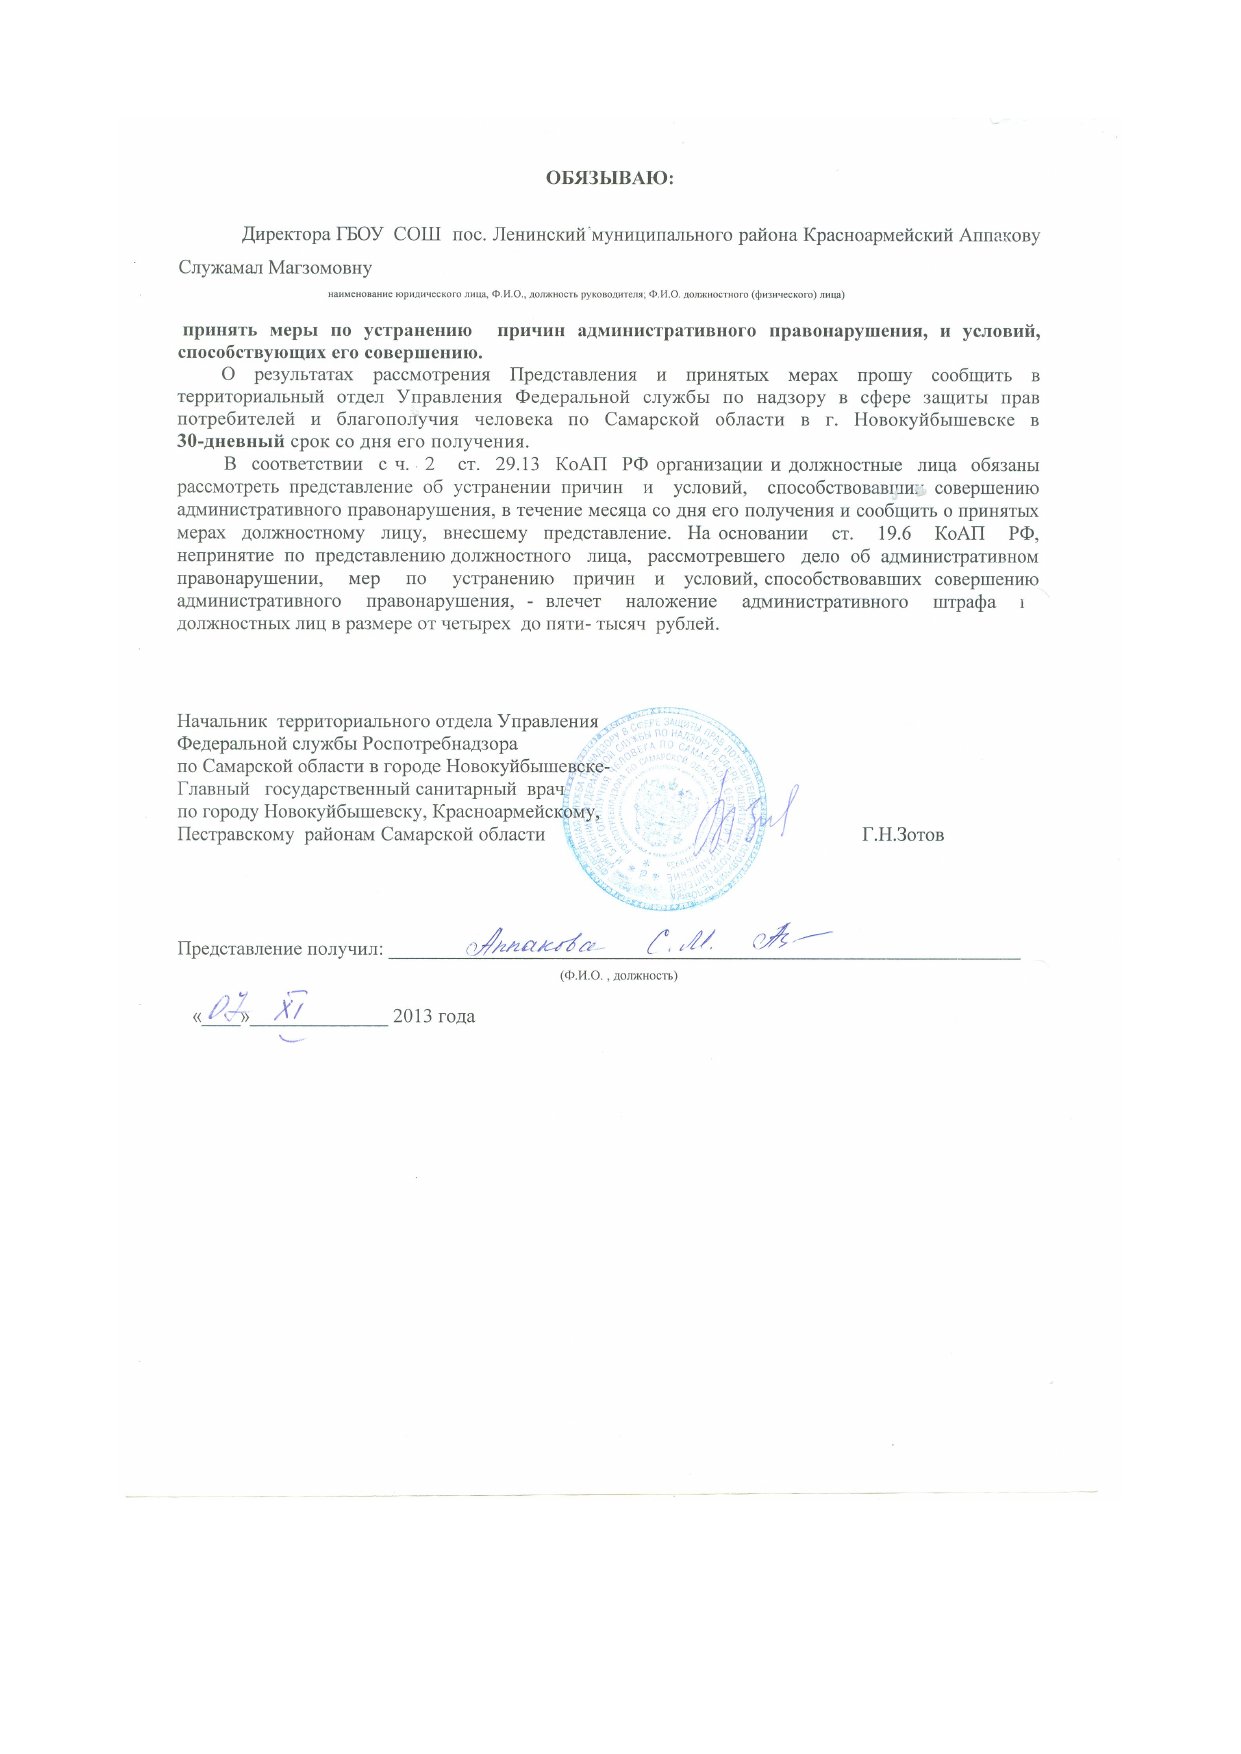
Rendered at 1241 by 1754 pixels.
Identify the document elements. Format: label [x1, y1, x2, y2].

picture [118, 118, 1122, 1500]
